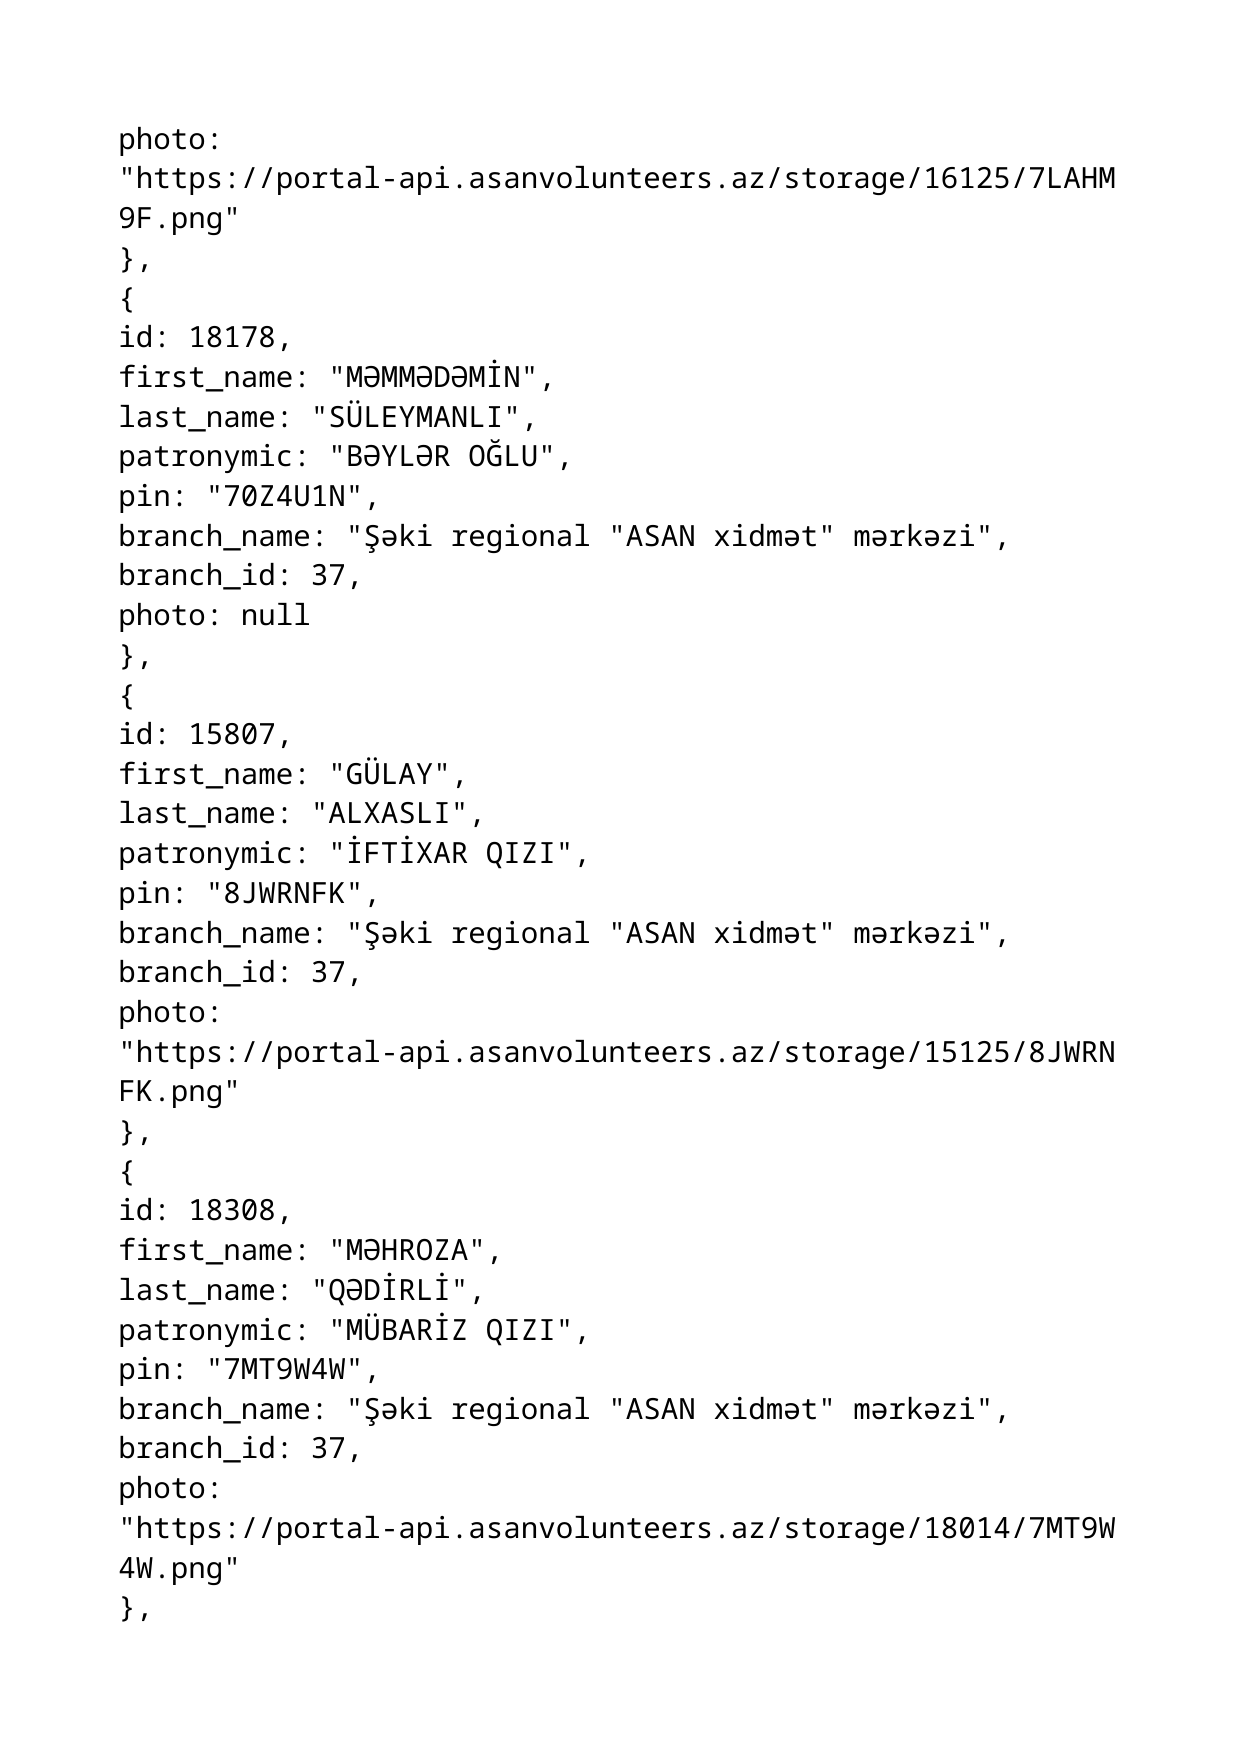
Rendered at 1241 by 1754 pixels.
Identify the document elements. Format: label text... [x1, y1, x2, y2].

text photo: "https://portal-api.asanvolunteers.az/storage/16125/7LAHM9F.png" [118, 118, 1122, 237]
text photo: "https://portal-api.asanvolunteers.az/storage/15125/8JWRNFK.png" [118, 991, 1122, 1110]
text photo: null [118, 594, 1122, 634]
text branch_id: 37, [118, 555, 1122, 594]
text branch_id: 37, [118, 1428, 1122, 1467]
text branch_name: "Şəki regional "ASAN xidmət" mərkəzi", [118, 1388, 1122, 1428]
text last_name: "ALXASLI", [118, 793, 1122, 832]
text id: 15807, [118, 713, 1122, 753]
text first_name: "MƏHROZA", [118, 1229, 1122, 1269]
text id: 18178, [118, 317, 1122, 356]
text pin: "7MT9W4W", [118, 1348, 1122, 1388]
text first_name: "GÜLAY", [118, 753, 1122, 793]
text branch_name: "Şəki regional "ASAN xidmət" mərkəzi", [118, 515, 1122, 555]
text branch_name: "Şəki regional "ASAN xidmət" mərkəzi", [118, 912, 1122, 952]
text { [118, 674, 1122, 713]
text last_name: "SÜLEYMANLI", [118, 396, 1122, 436]
text }, [118, 1587, 1122, 1626]
text first_name: "MƏMMƏDƏMİN", [118, 356, 1122, 396]
text pin: "8JWRNFK", [118, 872, 1122, 912]
text }, [118, 237, 1122, 277]
text }, [118, 634, 1122, 674]
text photo: "https://portal-api.asanvolunteers.az/storage/18014/7MT9W4W.png" [118, 1467, 1122, 1587]
text patronymic: "MÜBARİZ QIZI", [118, 1309, 1122, 1348]
text patronymic: "İFTİXAR QIZI", [118, 832, 1122, 872]
text last_name: "QƏDİRLİ", [118, 1269, 1122, 1309]
text patronymic: "BƏYLƏR OĞLU", [118, 436, 1122, 475]
text }, [118, 1110, 1122, 1150]
text { [118, 1150, 1122, 1190]
text branch_id: 37, [118, 952, 1122, 991]
text id: 18308, [118, 1190, 1122, 1229]
text { [118, 277, 1122, 317]
text pin: "70Z4U1N", [118, 475, 1122, 515]
